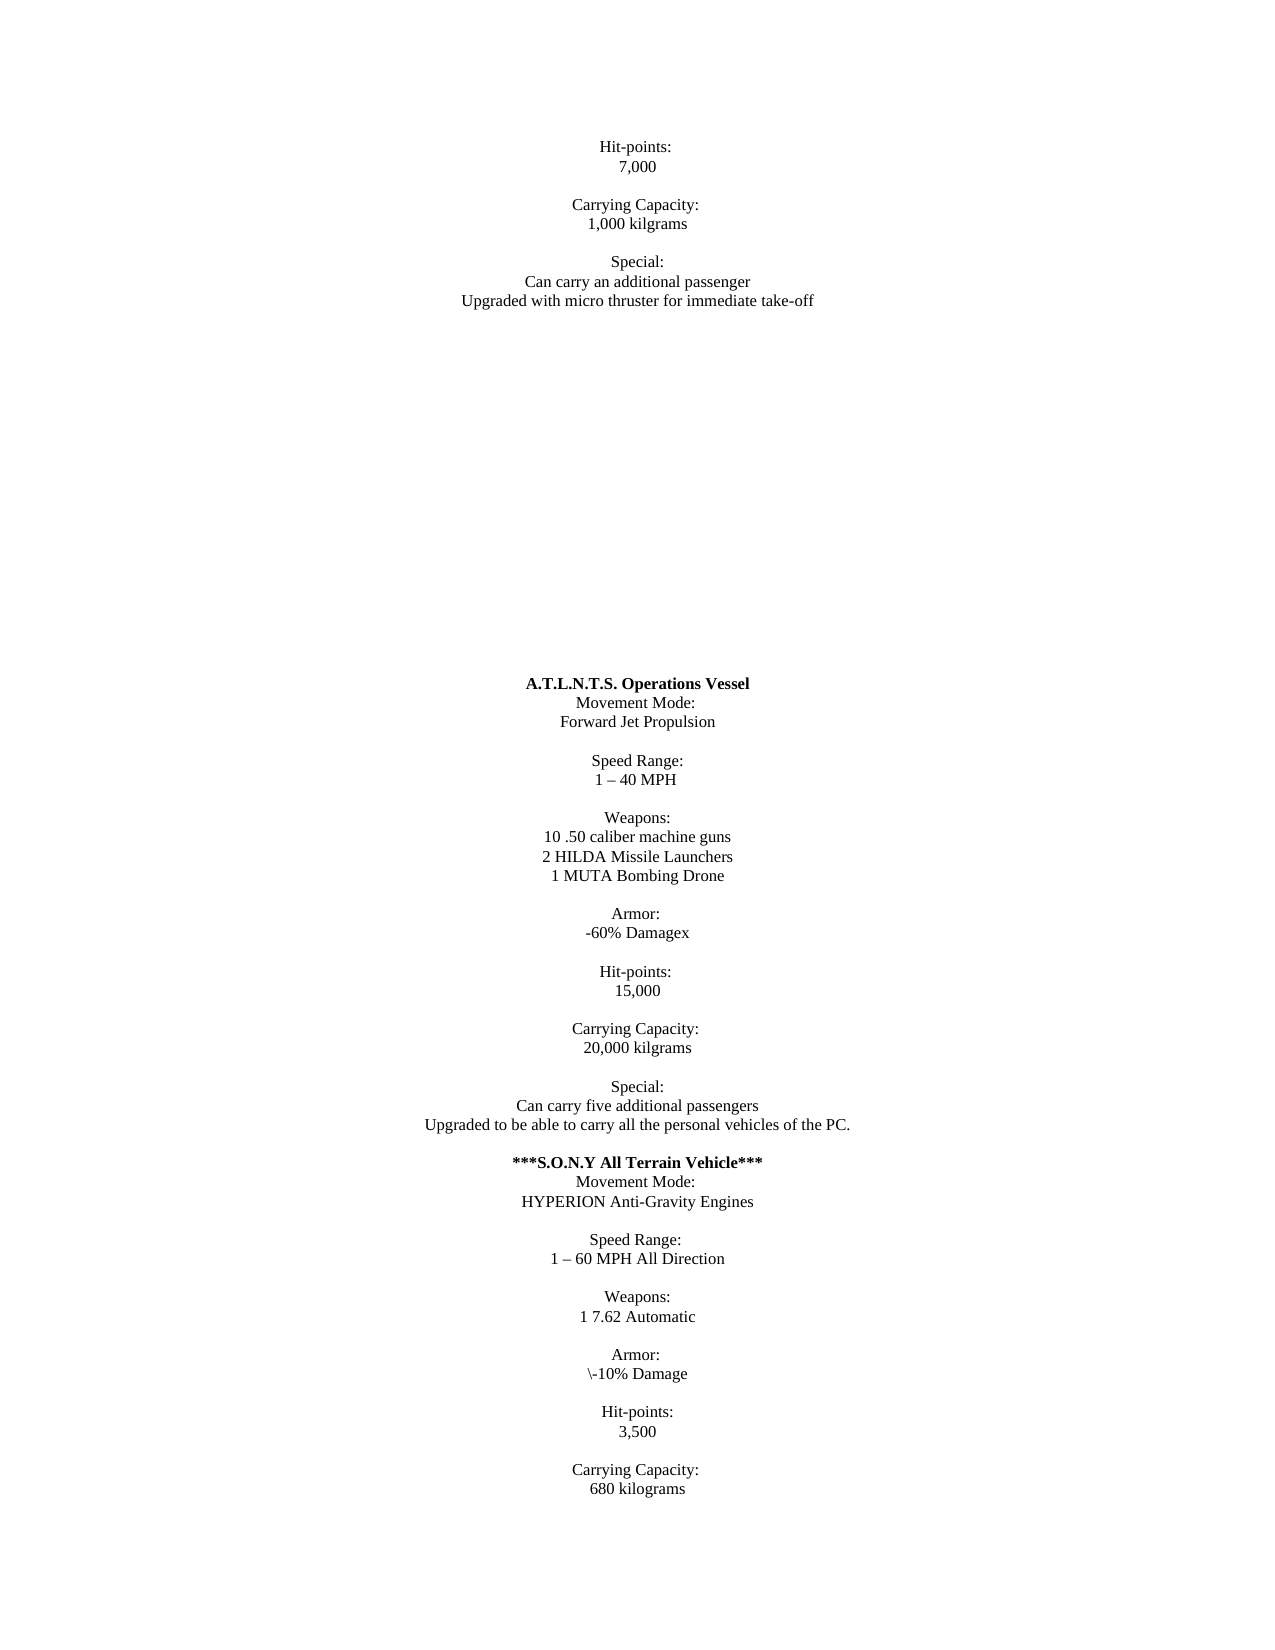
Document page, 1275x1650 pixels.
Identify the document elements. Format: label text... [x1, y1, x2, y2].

text 10 .50 caliber machine guns [118, 827, 1157, 846]
text Can carry five additional passengers [118, 1096, 1157, 1115]
text Speed Range: [118, 1230, 1157, 1249]
text 2 HILDA Missile Launchers [118, 846, 1157, 866]
text Hit-points: [118, 137, 1157, 156]
text HYPERION Anti-Gravity Engines [118, 1191, 1157, 1211]
text A.T.L.N.T.S. Operations Vessel [118, 674, 1157, 693]
text Movement Mode: [118, 1172, 1157, 1191]
text ***S.O.N.Y All Terrain Vehicle*** [118, 1153, 1157, 1172]
text 1 – 60 MPH All Direction [118, 1249, 1157, 1268]
text 3,500 [118, 1421, 1157, 1441]
text -60% Damagex [118, 923, 1157, 942]
text Hit-points: [118, 1402, 1157, 1421]
text 680 kilograms [118, 1479, 1157, 1498]
text Armor: [118, 904, 1157, 923]
text Special: [118, 252, 1157, 271]
text 7,000 [118, 156, 1157, 176]
text Armor: [118, 1345, 1157, 1364]
text Carrying Capacity: [118, 1019, 1157, 1038]
text Speed Range: [118, 751, 1157, 770]
text 1,000 kilgrams [118, 214, 1157, 233]
text Special: [118, 1076, 1157, 1096]
text Movement Mode: [118, 693, 1157, 712]
text 20,000 kilgrams [118, 1038, 1157, 1057]
text Can carry an additional passenger [118, 271, 1157, 291]
text 1 MUTA Bombing Drone [118, 866, 1157, 885]
text Weapons: [118, 1287, 1157, 1306]
text 1 7.62 Automatic [118, 1306, 1157, 1326]
text Weapons: [118, 808, 1157, 827]
text Upgraded to be able to carry all the personal vehicles of the PC. [118, 1115, 1157, 1134]
text \-10% Damage [118, 1364, 1157, 1383]
text 15,000 [118, 981, 1157, 1000]
text Carrying Capacity: [118, 1460, 1157, 1479]
text Upgraded with micro thruster for immediate take-off [118, 291, 1157, 310]
text 1 – 40 MPH [118, 770, 1157, 789]
text Carrying Capacity: [118, 195, 1157, 214]
text Forward Jet Propulsion [118, 712, 1157, 731]
text Hit-points: [118, 961, 1157, 981]
